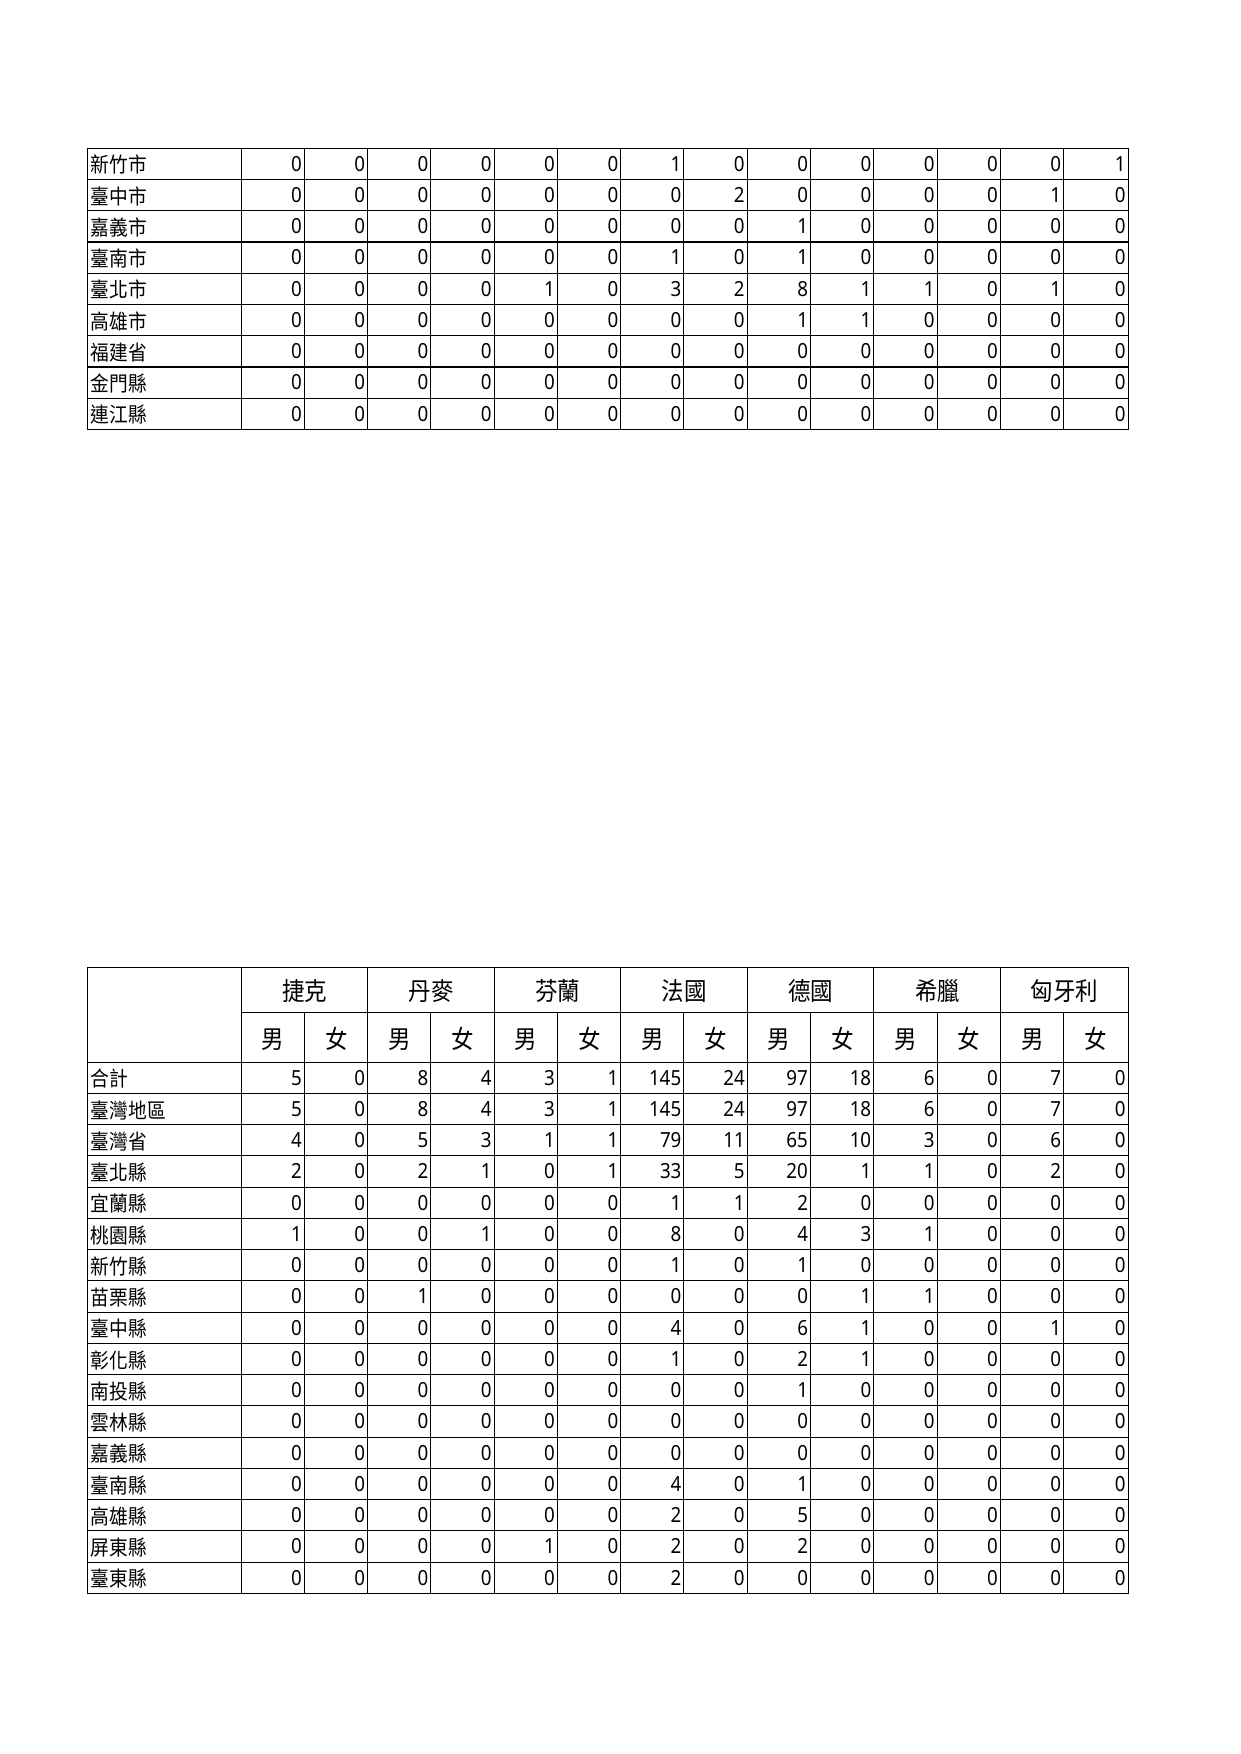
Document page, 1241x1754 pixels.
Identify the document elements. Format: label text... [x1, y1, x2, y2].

table_header 丹麥 [368, 968, 494, 1012]
table_cell 0 [305, 1563, 367, 1593]
table_cell 0 [495, 305, 557, 335]
table_cell 0 [874, 180, 937, 210]
table_cell 0 [305, 1375, 367, 1405]
table_cell 男 [874, 1013, 937, 1062]
table_cell 2 [748, 1531, 810, 1562]
table_cell 0 [242, 1344, 304, 1374]
table_cell 0 [1064, 1125, 1128, 1155]
table_cell 0 [558, 1438, 620, 1468]
table_cell 臺北縣 [88, 1156, 241, 1187]
table_cell 2 [621, 1531, 683, 1562]
table_cell 0 [558, 399, 620, 429]
table_cell 3 [621, 274, 683, 304]
table_cell 0 [431, 1469, 494, 1499]
table_cell 0 [242, 1250, 304, 1280]
table_cell 桃園縣 [88, 1219, 241, 1249]
table_cell 0 [558, 211, 620, 241]
table_cell 嘉義市 [88, 211, 241, 241]
table_cell 0 [368, 1563, 430, 1593]
table_cell 0 [495, 149, 557, 179]
table_cell 男 [495, 1013, 557, 1062]
table_cell 0 [684, 368, 747, 398]
table_cell 0 [242, 1438, 304, 1468]
table_cell 0 [1001, 1281, 1063, 1312]
table_cell 145 [621, 1094, 683, 1124]
table_cell 0 [305, 1344, 367, 1374]
table_cell 8 [368, 1063, 430, 1093]
table_cell 0 [242, 1500, 304, 1530]
table_cell 0 [811, 243, 873, 273]
table_cell 0 [1001, 1344, 1063, 1374]
table_cell 0 [684, 1250, 747, 1280]
table_cell 1 [1001, 180, 1063, 210]
table_cell 0 [305, 1406, 367, 1437]
table_cell 2 [1001, 1156, 1063, 1187]
table_cell 2 [748, 1344, 810, 1374]
table_cell 0 [1001, 399, 1063, 429]
table_cell 5 [368, 1125, 430, 1155]
table_cell 8 [748, 274, 810, 304]
table_cell 1 [748, 243, 810, 273]
table_cell 0 [558, 1313, 620, 1343]
table_cell 2 [621, 1563, 683, 1593]
table_cell 3 [874, 1125, 937, 1155]
table_cell 0 [305, 180, 367, 210]
table_cell 0 [431, 1344, 494, 1374]
table_cell 0 [938, 1344, 1000, 1374]
table_cell 0 [621, 368, 683, 398]
table_cell 20 [748, 1156, 810, 1187]
table_cell 0 [874, 211, 937, 241]
table_cell 新竹縣 [88, 1250, 241, 1280]
table_cell 65 [748, 1125, 810, 1155]
table_cell 0 [1064, 1281, 1128, 1312]
table_cell 4 [748, 1219, 810, 1249]
table_cell 0 [242, 243, 304, 273]
table_cell 0 [242, 149, 304, 179]
table_cell 0 [874, 1344, 937, 1374]
table_cell 1 [495, 274, 557, 304]
table_cell 0 [748, 368, 810, 398]
table_cell 0 [684, 1531, 747, 1562]
table_cell 0 [1001, 211, 1063, 241]
table_cell 0 [431, 1500, 494, 1530]
table_cell 0 [495, 1469, 557, 1499]
table_cell 0 [431, 1406, 494, 1437]
table_cell 0 [242, 1531, 304, 1562]
table_cell 0 [558, 336, 620, 366]
table_cell 0 [684, 305, 747, 335]
table_cell 1 [748, 211, 810, 241]
table_cell 6 [874, 1063, 937, 1093]
table_cell 18 [811, 1063, 873, 1093]
table_cell 0 [495, 1219, 557, 1249]
table_cell 0 [495, 1188, 557, 1218]
table_cell 1 [811, 1281, 873, 1312]
table_cell 0 [495, 1406, 557, 1437]
table_cell 0 [368, 1375, 430, 1405]
table_cell 0 [558, 180, 620, 210]
table_cell 0 [368, 1250, 430, 1280]
table_cell 5 [242, 1094, 304, 1124]
table_cell 0 [1064, 1156, 1128, 1187]
table_cell 6 [748, 1313, 810, 1343]
table_cell 0 [938, 1125, 1000, 1155]
table_cell 97 [748, 1063, 810, 1093]
table_cell 臺中縣 [88, 1313, 241, 1343]
table_cell 0 [874, 149, 937, 179]
table_cell 0 [558, 1469, 620, 1499]
table_cell 1 [811, 1156, 873, 1187]
table_cell 4 [431, 1094, 494, 1124]
table_cell 6 [1001, 1125, 1063, 1155]
table_cell 0 [1064, 1406, 1128, 1437]
table_cell 0 [558, 1406, 620, 1437]
table_cell 0 [811, 368, 873, 398]
table_cell 0 [558, 368, 620, 398]
table_cell 0 [368, 1344, 430, 1374]
table_cell 0 [938, 180, 1000, 210]
table_cell 0 [1064, 368, 1128, 398]
table_cell 0 [811, 1438, 873, 1468]
table_cell 男 [1001, 1013, 1063, 1062]
table_cell 0 [305, 1531, 367, 1562]
table_cell 1 [748, 1469, 810, 1499]
table_cell 0 [938, 149, 1000, 179]
table_cell 0 [938, 1563, 1000, 1593]
table_cell 0 [558, 274, 620, 304]
table_cell 0 [431, 399, 494, 429]
table_cell 0 [811, 211, 873, 241]
table_cell 0 [748, 149, 810, 179]
table_cell 0 [558, 149, 620, 179]
table_cell 0 [558, 1344, 620, 1374]
table_cell 臺南市 [88, 243, 241, 273]
table_cell 0 [621, 1281, 683, 1312]
table_cell 0 [495, 1344, 557, 1374]
table_cell 0 [938, 1375, 1000, 1405]
table_cell 0 [431, 243, 494, 273]
table_cell 0 [558, 1375, 620, 1405]
table_cell 0 [874, 368, 937, 398]
table_cell 臺灣地區 [88, 1094, 241, 1124]
table_cell 女 [684, 1013, 747, 1062]
table_cell 0 [811, 1375, 873, 1405]
table_cell 0 [305, 1219, 367, 1249]
table_cell 0 [811, 1469, 873, 1499]
table_cell 0 [558, 1563, 620, 1593]
table_cell 0 [938, 399, 1000, 429]
table_cell 0 [305, 368, 367, 398]
table_cell 0 [938, 1531, 1000, 1562]
table_cell 0 [242, 211, 304, 241]
table_cell 0 [431, 368, 494, 398]
table_cell 0 [368, 149, 430, 179]
table_cell 0 [684, 149, 747, 179]
table_cell 0 [811, 1250, 873, 1280]
table_cell 彰化縣 [88, 1344, 241, 1374]
table_cell 0 [431, 1281, 494, 1312]
table_cell 8 [621, 1219, 683, 1249]
table_cell 0 [1064, 1531, 1128, 1562]
table_cell 0 [1001, 305, 1063, 335]
table_cell 0 [1064, 1344, 1128, 1374]
table_cell 3 [811, 1219, 873, 1249]
table_cell 女 [558, 1013, 620, 1062]
table_cell 2 [621, 1500, 683, 1530]
table_header 希臘 [874, 968, 1000, 1012]
table_cell 0 [1064, 274, 1128, 304]
table_cell 0 [1001, 336, 1063, 366]
table_cell 0 [242, 336, 304, 366]
table_cell 3 [431, 1125, 494, 1155]
table_cell 0 [305, 305, 367, 335]
table_cell 0 [1001, 368, 1063, 398]
table_cell 0 [621, 305, 683, 335]
table_cell 0 [874, 1188, 937, 1218]
table_cell 0 [242, 1313, 304, 1343]
table_cell 0 [431, 336, 494, 366]
table_cell 1 [495, 1531, 557, 1562]
table_cell 0 [368, 1406, 430, 1437]
table_cell 0 [242, 1406, 304, 1437]
table_cell 0 [368, 1500, 430, 1530]
table_cell 0 [684, 1438, 747, 1468]
table_cell 0 [811, 1406, 873, 1437]
table_cell 0 [684, 1375, 747, 1405]
table_cell 0 [874, 1563, 937, 1593]
table_cell 0 [495, 211, 557, 241]
table_cell 0 [811, 1500, 873, 1530]
table_cell 0 [938, 1156, 1000, 1187]
table_cell 0 [1064, 399, 1128, 429]
table_cell 0 [242, 274, 304, 304]
table_cell 南投縣 [88, 1375, 241, 1405]
table_cell 0 [368, 1531, 430, 1562]
table_cell 0 [305, 1250, 367, 1280]
table_cell 145 [621, 1063, 683, 1093]
table_cell 0 [242, 1188, 304, 1218]
table_header 法國 [621, 968, 747, 1012]
table_cell 0 [495, 1250, 557, 1280]
table_cell 0 [684, 1469, 747, 1499]
table_cell 0 [684, 1500, 747, 1530]
table_cell 0 [305, 1125, 367, 1155]
table_cell 3 [495, 1094, 557, 1124]
table_cell 0 [874, 1313, 937, 1343]
table_cell 1 [621, 149, 683, 179]
table_cell 5 [684, 1156, 747, 1187]
table_cell 0 [431, 211, 494, 241]
table_cell 女 [1064, 1013, 1128, 1062]
table_cell 11 [684, 1125, 747, 1155]
table_cell 0 [748, 399, 810, 429]
table_cell 0 [558, 305, 620, 335]
table_cell 臺灣省 [88, 1125, 241, 1155]
table_cell 0 [621, 1438, 683, 1468]
table_cell 1 [1064, 149, 1128, 179]
table_cell 1 [431, 1219, 494, 1249]
table_cell 福建省 [88, 336, 241, 366]
table_cell 0 [305, 243, 367, 273]
table_cell 0 [748, 1563, 810, 1593]
table_cell 0 [305, 399, 367, 429]
table_cell 0 [431, 305, 494, 335]
table_cell 1 [558, 1094, 620, 1124]
table_header 匈牙利 [1001, 968, 1128, 1012]
table_cell 0 [748, 336, 810, 366]
table_cell 男 [242, 1013, 304, 1062]
table_cell 1 [748, 1250, 810, 1280]
table_cell 0 [305, 1188, 367, 1218]
table_cell 79 [621, 1125, 683, 1155]
table_cell 0 [1064, 1094, 1128, 1124]
table_cell 1 [495, 1125, 557, 1155]
table_cell 1 [748, 1375, 810, 1405]
table_cell 0 [495, 368, 557, 398]
table_cell 0 [938, 1219, 1000, 1249]
table_cell 0 [748, 1281, 810, 1312]
table_header 芬蘭 [495, 968, 620, 1012]
table_cell 0 [495, 336, 557, 366]
table_cell 男 [368, 1013, 430, 1062]
table_cell 2 [242, 1156, 304, 1187]
table_cell 0 [1001, 1531, 1063, 1562]
table_cell 18 [811, 1094, 873, 1124]
table_cell 0 [495, 180, 557, 210]
table_cell 0 [874, 336, 937, 366]
table_cell 宜蘭縣 [88, 1188, 241, 1218]
table_cell 1 [748, 305, 810, 335]
table_cell 1 [874, 1156, 937, 1187]
table_cell 0 [874, 1250, 937, 1280]
table_cell 0 [495, 1156, 557, 1187]
table_cell 0 [811, 399, 873, 429]
table_cell 7 [1001, 1094, 1063, 1124]
table_cell 苗栗縣 [88, 1281, 241, 1312]
table_cell 0 [1001, 1500, 1063, 1530]
table_cell 0 [1001, 1438, 1063, 1468]
table_cell 0 [938, 1188, 1000, 1218]
table_cell 1 [811, 1344, 873, 1374]
table_cell 0 [558, 243, 620, 273]
table_cell 0 [1064, 336, 1128, 366]
table_cell 0 [431, 1375, 494, 1405]
table_cell 新竹市 [88, 149, 241, 179]
table_cell 0 [684, 1281, 747, 1312]
table_cell 1 [874, 1281, 937, 1312]
table_cell 0 [748, 180, 810, 210]
table_cell 0 [938, 211, 1000, 241]
table_cell 0 [305, 1063, 367, 1093]
table_cell 5 [242, 1063, 304, 1093]
table_cell 0 [368, 1313, 430, 1343]
table_cell 0 [368, 1219, 430, 1249]
table_cell 0 [938, 1094, 1000, 1124]
table_cell 0 [305, 1156, 367, 1187]
table_cell 0 [1064, 1469, 1128, 1499]
table_cell 0 [874, 1500, 937, 1530]
table_cell 0 [431, 1563, 494, 1593]
table_cell 1 [621, 1250, 683, 1280]
table_cell 2 [368, 1156, 430, 1187]
table_cell 33 [621, 1156, 683, 1187]
table_cell 0 [495, 1375, 557, 1405]
table_cell 7 [1001, 1063, 1063, 1093]
table_cell 0 [305, 336, 367, 366]
table_cell 臺南縣 [88, 1469, 241, 1499]
table_cell 0 [938, 336, 1000, 366]
table_cell 1 [684, 1188, 747, 1218]
table_cell 0 [748, 1438, 810, 1468]
table_cell 0 [368, 211, 430, 241]
table_cell 2 [748, 1188, 810, 1218]
table_cell 0 [1001, 1188, 1063, 1218]
table_cell 0 [684, 1563, 747, 1593]
table_cell 0 [938, 368, 1000, 398]
table_cell 0 [1001, 243, 1063, 273]
table_cell 0 [495, 1563, 557, 1593]
table_cell 0 [305, 1438, 367, 1468]
table_cell 0 [1064, 211, 1128, 241]
table_cell 0 [368, 1469, 430, 1499]
table_cell 0 [431, 1531, 494, 1562]
table_cell 0 [621, 180, 683, 210]
table_cell 1 [1001, 274, 1063, 304]
table_cell 0 [811, 336, 873, 366]
table_cell 4 [431, 1063, 494, 1093]
table_cell 0 [1064, 1375, 1128, 1405]
table_cell 0 [621, 1375, 683, 1405]
table_cell 1 [874, 274, 937, 304]
table_cell 0 [305, 1500, 367, 1530]
table_cell 0 [431, 1188, 494, 1218]
table_cell 連江縣 [88, 399, 241, 429]
table_cell 0 [431, 274, 494, 304]
table_cell 0 [1064, 1188, 1128, 1218]
table_cell 雲林縣 [88, 1406, 241, 1437]
table_cell 0 [811, 1531, 873, 1562]
table_cell 0 [242, 1563, 304, 1593]
table_cell 0 [242, 305, 304, 335]
table_cell 0 [368, 336, 430, 366]
table_cell 0 [874, 305, 937, 335]
table_cell 0 [495, 1438, 557, 1468]
table_cell 1 [558, 1063, 620, 1093]
table_cell 0 [558, 1500, 620, 1530]
table_cell 1 [558, 1125, 620, 1155]
table_cell 0 [874, 243, 937, 273]
table_cell 0 [305, 1469, 367, 1499]
table_cell 0 [242, 180, 304, 210]
table_cell 女 [305, 1013, 367, 1062]
table_cell 4 [621, 1313, 683, 1343]
table_cell 0 [558, 1188, 620, 1218]
table_cell 0 [1064, 243, 1128, 273]
table_cell 1 [811, 1313, 873, 1343]
table_cell 24 [684, 1063, 747, 1093]
table_cell 0 [938, 243, 1000, 273]
table_header 捷克 [242, 968, 367, 1012]
table_cell 臺東縣 [88, 1563, 241, 1593]
table_cell 0 [1001, 1563, 1063, 1593]
table_cell 0 [242, 1281, 304, 1312]
table_cell 0 [938, 1469, 1000, 1499]
table_cell 0 [495, 1500, 557, 1530]
table_cell 0 [1001, 1219, 1063, 1249]
table_cell 0 [368, 1438, 430, 1468]
table_cell 1 [811, 274, 873, 304]
table_cell 男 [621, 1013, 683, 1062]
table_cell 0 [1064, 305, 1128, 335]
table_cell 0 [938, 1406, 1000, 1437]
table_cell 0 [938, 305, 1000, 335]
table_cell 0 [874, 1438, 937, 1468]
table_cell 女 [811, 1013, 873, 1062]
table_cell 0 [684, 336, 747, 366]
table_cell 0 [558, 1531, 620, 1562]
table_cell 1 [431, 1156, 494, 1187]
table_cell 2 [684, 274, 747, 304]
table_cell 0 [242, 368, 304, 398]
table_cell 0 [495, 1281, 557, 1312]
table_cell 3 [495, 1063, 557, 1093]
table_cell 高雄縣 [88, 1500, 241, 1530]
table_cell 1 [621, 1188, 683, 1218]
table_cell 4 [242, 1125, 304, 1155]
table_cell 0 [495, 1313, 557, 1343]
table_cell 0 [1064, 1313, 1128, 1343]
table_cell 0 [431, 1438, 494, 1468]
table_cell 0 [748, 1406, 810, 1437]
table_header 德國 [748, 968, 873, 1012]
table_cell 0 [621, 1406, 683, 1437]
table_cell 0 [1064, 1063, 1128, 1093]
table_cell 0 [684, 243, 747, 273]
table_cell 0 [305, 211, 367, 241]
table_cell 0 [874, 399, 937, 429]
table_cell 0 [1001, 149, 1063, 179]
table_cell 0 [684, 1219, 747, 1249]
table_cell 0 [938, 1281, 1000, 1312]
table_cell 0 [558, 1281, 620, 1312]
table_cell 0 [684, 1344, 747, 1374]
table_cell 0 [431, 1250, 494, 1280]
table_cell 屏東縣 [88, 1531, 241, 1562]
table_cell 0 [684, 1406, 747, 1437]
table_cell 0 [242, 399, 304, 429]
table_cell 1 [874, 1219, 937, 1249]
table_cell 0 [368, 1188, 430, 1218]
table_cell 0 [684, 211, 747, 241]
table_cell 0 [874, 1406, 937, 1437]
table_cell 24 [684, 1094, 747, 1124]
table_cell 女 [431, 1013, 494, 1062]
table_cell 0 [305, 1313, 367, 1343]
table_cell 1 [811, 305, 873, 335]
table_cell 0 [938, 1438, 1000, 1468]
table_cell 0 [811, 149, 873, 179]
table_cell 0 [495, 399, 557, 429]
table_cell 0 [1064, 1219, 1128, 1249]
table_cell 2 [684, 180, 747, 210]
table_cell 0 [368, 368, 430, 398]
table_cell 0 [874, 1531, 937, 1562]
table_cell 1 [1001, 1313, 1063, 1343]
table_cell 0 [811, 180, 873, 210]
table_cell 男 [748, 1013, 810, 1062]
table_cell 0 [1001, 1469, 1063, 1499]
table_cell 0 [684, 399, 747, 429]
table_cell 0 [811, 1563, 873, 1593]
table_cell 0 [938, 1313, 1000, 1343]
table_cell 0 [431, 180, 494, 210]
table_header [88, 968, 241, 1062]
table_cell 0 [1001, 1250, 1063, 1280]
table_cell 0 [621, 336, 683, 366]
table_cell 0 [368, 180, 430, 210]
table_cell 8 [368, 1094, 430, 1124]
table_cell 1 [621, 1344, 683, 1374]
table_cell 0 [558, 1219, 620, 1249]
table_cell 0 [938, 1063, 1000, 1093]
table_cell 0 [1001, 1375, 1063, 1405]
table_cell 0 [874, 1375, 937, 1405]
table_cell 5 [748, 1500, 810, 1530]
table_cell 0 [305, 149, 367, 179]
table_cell 臺中市 [88, 180, 241, 210]
table_cell 0 [1001, 1406, 1063, 1437]
table_cell 0 [1064, 1500, 1128, 1530]
table_cell 0 [368, 274, 430, 304]
table_cell 0 [558, 1250, 620, 1280]
table_cell 女 [938, 1013, 1000, 1062]
table_cell 金門縣 [88, 368, 241, 398]
table_cell 0 [431, 149, 494, 179]
table_cell 0 [938, 274, 1000, 304]
table_cell 0 [368, 399, 430, 429]
table_cell 0 [305, 1281, 367, 1312]
table_cell 4 [621, 1469, 683, 1499]
table_cell 10 [811, 1125, 873, 1155]
table_cell 0 [305, 1094, 367, 1124]
table_cell 合計 [88, 1063, 241, 1093]
table_cell 0 [938, 1250, 1000, 1280]
table_cell 0 [874, 1469, 937, 1499]
table_cell 0 [1064, 1563, 1128, 1593]
table_cell 高雄市 [88, 305, 241, 335]
table_cell 0 [621, 211, 683, 241]
table_cell 0 [368, 243, 430, 273]
table_cell 0 [684, 1313, 747, 1343]
table_cell 1 [242, 1219, 304, 1249]
table_cell 1 [558, 1156, 620, 1187]
table_cell 0 [495, 243, 557, 273]
table_cell 0 [1064, 180, 1128, 210]
table_cell 0 [1064, 1250, 1128, 1280]
table_cell 嘉義縣 [88, 1438, 241, 1468]
table_cell 0 [811, 1188, 873, 1218]
table_cell 1 [368, 1281, 430, 1312]
table_cell 0 [621, 399, 683, 429]
table_cell 0 [431, 1313, 494, 1343]
table_cell 0 [938, 1500, 1000, 1530]
table_cell 0 [1064, 1438, 1128, 1468]
table_cell 97 [748, 1094, 810, 1124]
table_cell 0 [305, 274, 367, 304]
table_cell 0 [242, 1375, 304, 1405]
table_cell 1 [621, 243, 683, 273]
table_cell 臺北市 [88, 274, 241, 304]
table_cell 0 [242, 1469, 304, 1499]
table_cell 0 [368, 305, 430, 335]
table_cell 6 [874, 1094, 937, 1124]
